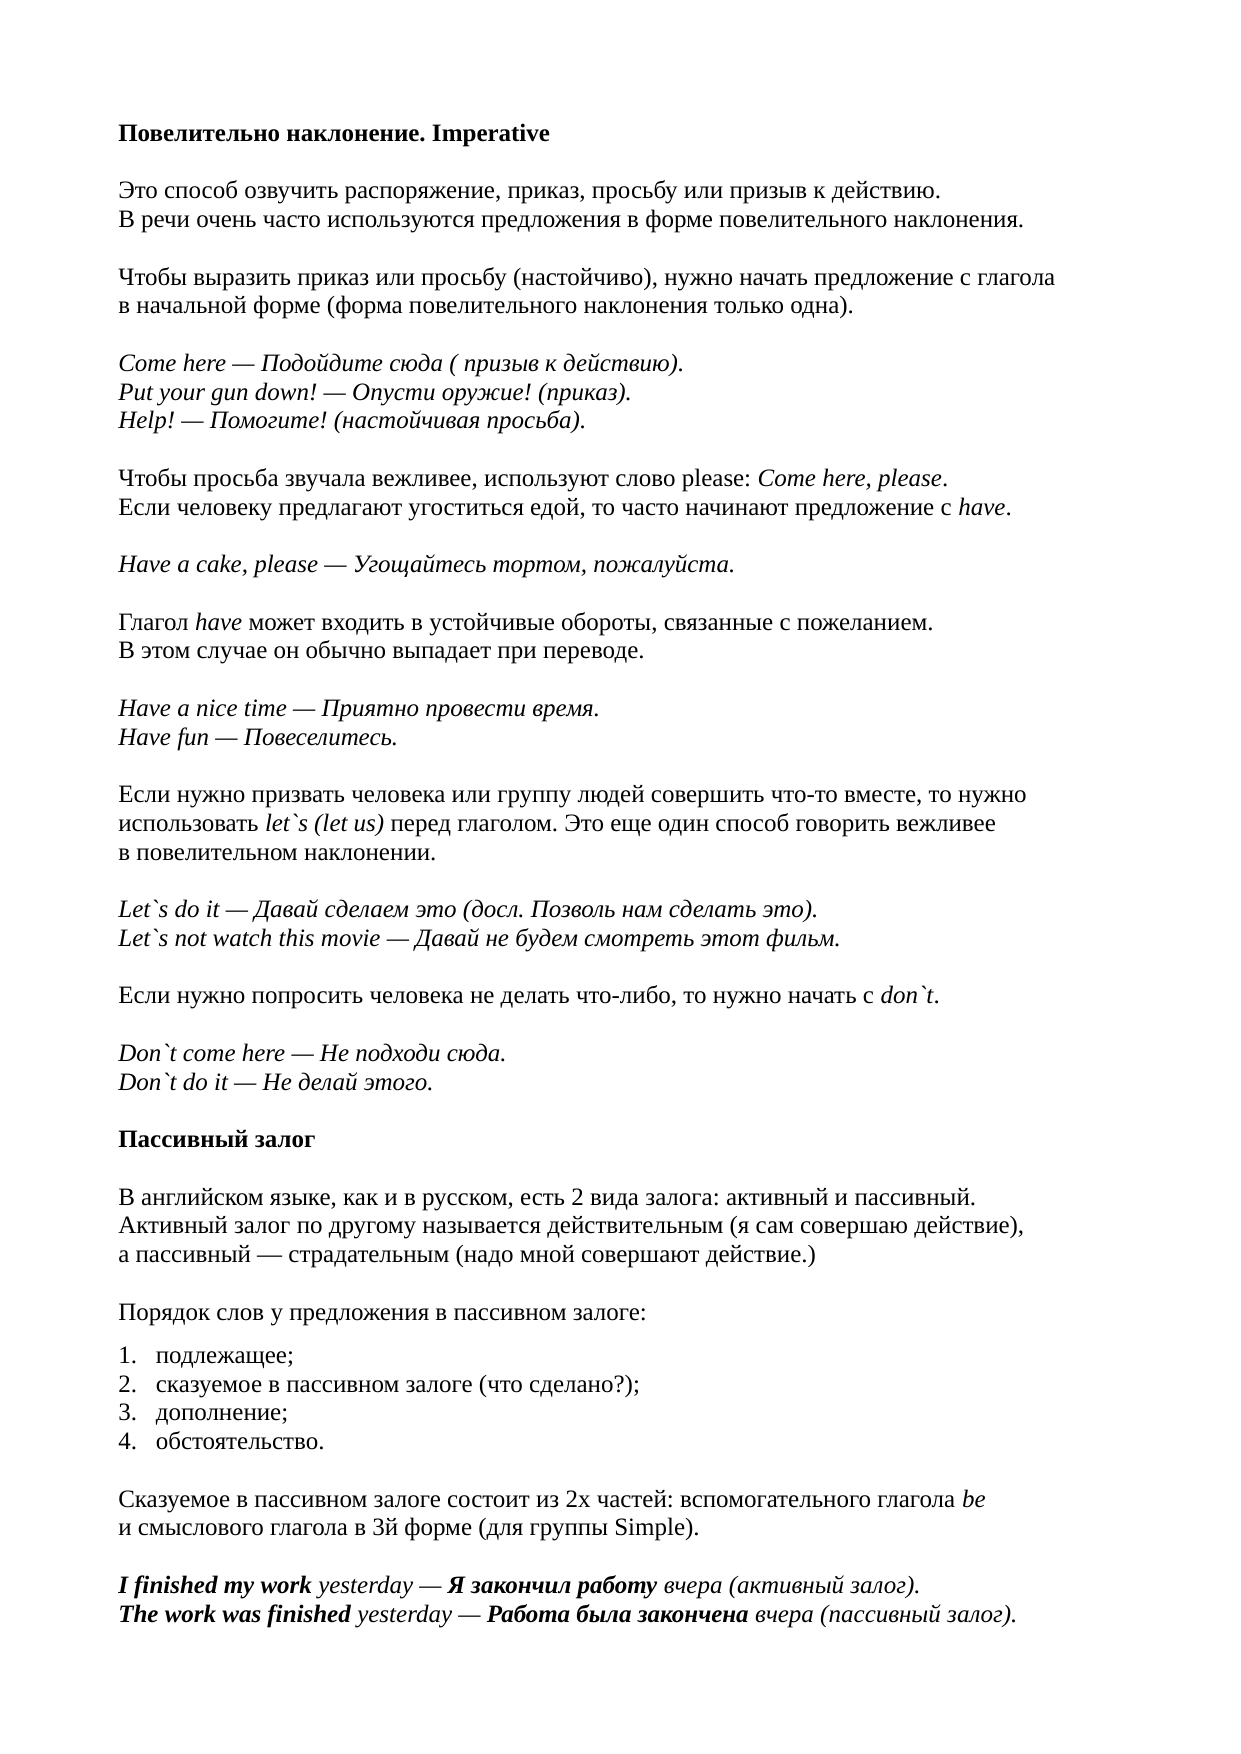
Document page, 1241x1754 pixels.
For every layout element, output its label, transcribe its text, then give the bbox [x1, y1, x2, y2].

text Have a cake, please — Угощайтесь тортом, пожалуйста. [118, 549, 1122, 578]
text Повелительно наклонение. Imperative [118, 118, 1122, 147]
text В речи очень часто используются предложения в форме повелительного наклонения. [118, 204, 1122, 233]
text Have fun — Повеселитесь. [118, 722, 1122, 751]
text Help! — Помогите! (настойчивая просьба). [118, 406, 1122, 434]
list дополнение; [118, 1397, 1122, 1426]
text Если нужно призвать человека или группу людей совершить что-то вместе, то нужно использовать let`s (let us) перед глаголом. Это еще один способ говорить вежливее [118, 779, 1122, 837]
text Активный залог по другому называется действительным (я сам совершаю действие), [118, 1211, 1122, 1239]
text Чтобы выразить приказ или просьбу (настойчиво), нужно начать предложение с глагола [118, 262, 1122, 291]
text В английском языке, как и в русском, есть 2 вида залога: активный и пассивный. [118, 1182, 1122, 1211]
text Это способ озвучить распоряжение, приказ, просьбу или призыв к действию. [118, 176, 1122, 204]
text в начальной форме (форма повелительного наклонения только одна). [118, 291, 1122, 319]
text Сказуемое в пассивном залоге состоит из 2х частей: вспомогательного глагола be [118, 1484, 1122, 1512]
text I finished my work yesterday — Я закончил работу вчера (активный залог). [118, 1570, 1122, 1599]
text Put your gun down! — Опусти оружие! (приказ). [118, 377, 1122, 406]
text Don`t come here — Не подходи сюда. [118, 1038, 1122, 1067]
text Пассивный залог [118, 1124, 1122, 1153]
text и смыслового глагола в 3й форме (для группы Simple). [118, 1512, 1122, 1541]
text Если человеку предлагают угоститься едой, то часто начинают предложение с have. [118, 492, 1122, 521]
text а пассивный — страдательным (надо мной совершают действие.) [118, 1239, 1122, 1268]
text Come here — Подойдите сюда ( призыв к действию). [118, 348, 1122, 377]
text Don`t do it — Не делай этого. [118, 1067, 1122, 1096]
list подлежащее; [118, 1340, 1122, 1369]
text The work was finished yesterday — Работа была закончена вчера (пассивный залог). [118, 1599, 1122, 1627]
text Если нужно попросить человека не делать что-либо, то нужно начать с don`t. [118, 981, 1122, 1009]
text в повелительном наклонении. [118, 837, 1122, 866]
text В этом случае он обычно выпадает при переводе. [118, 636, 1122, 664]
list сказуемое в пассивном залоге (что сделано?); [118, 1369, 1122, 1397]
text Let`s do it — Давай сделаем это (досл. Позволь нам сделать это). [118, 894, 1122, 923]
text Глагол have может входить в устойчивые обороты, связанные с пожеланием. [118, 607, 1122, 636]
text Let`s not watch this movie — Давай не будем смотреть этот фильм. [118, 923, 1122, 952]
text Порядок слов у предложения в пассивном залоге: [118, 1297, 1122, 1326]
list обстоятельство. [118, 1426, 1122, 1455]
text Have a nice time — Приятно провести время. [118, 693, 1122, 722]
text Чтобы просьба звучала вежливее, используют слово please: Come here, please. [118, 463, 1122, 492]
